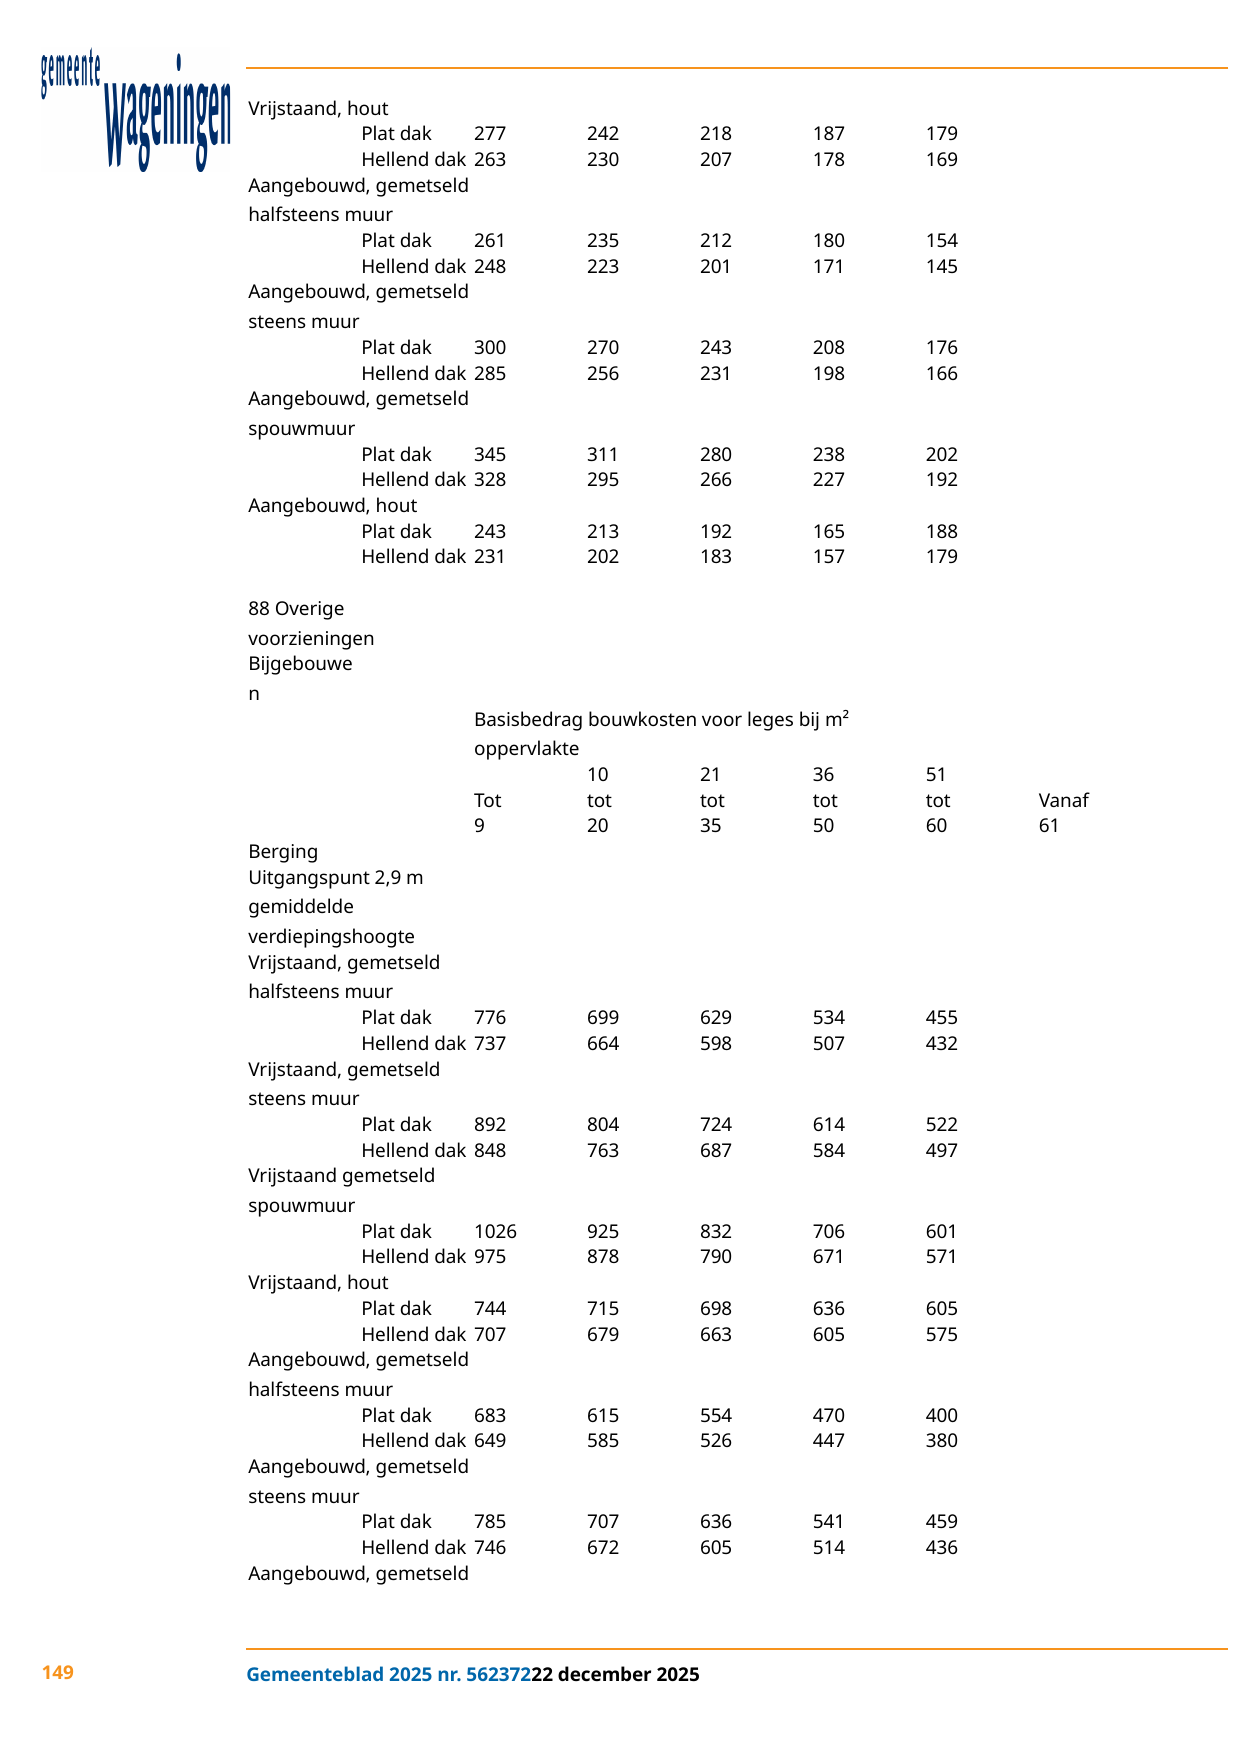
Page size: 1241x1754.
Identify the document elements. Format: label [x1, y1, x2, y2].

picture [41, 47, 231, 172]
